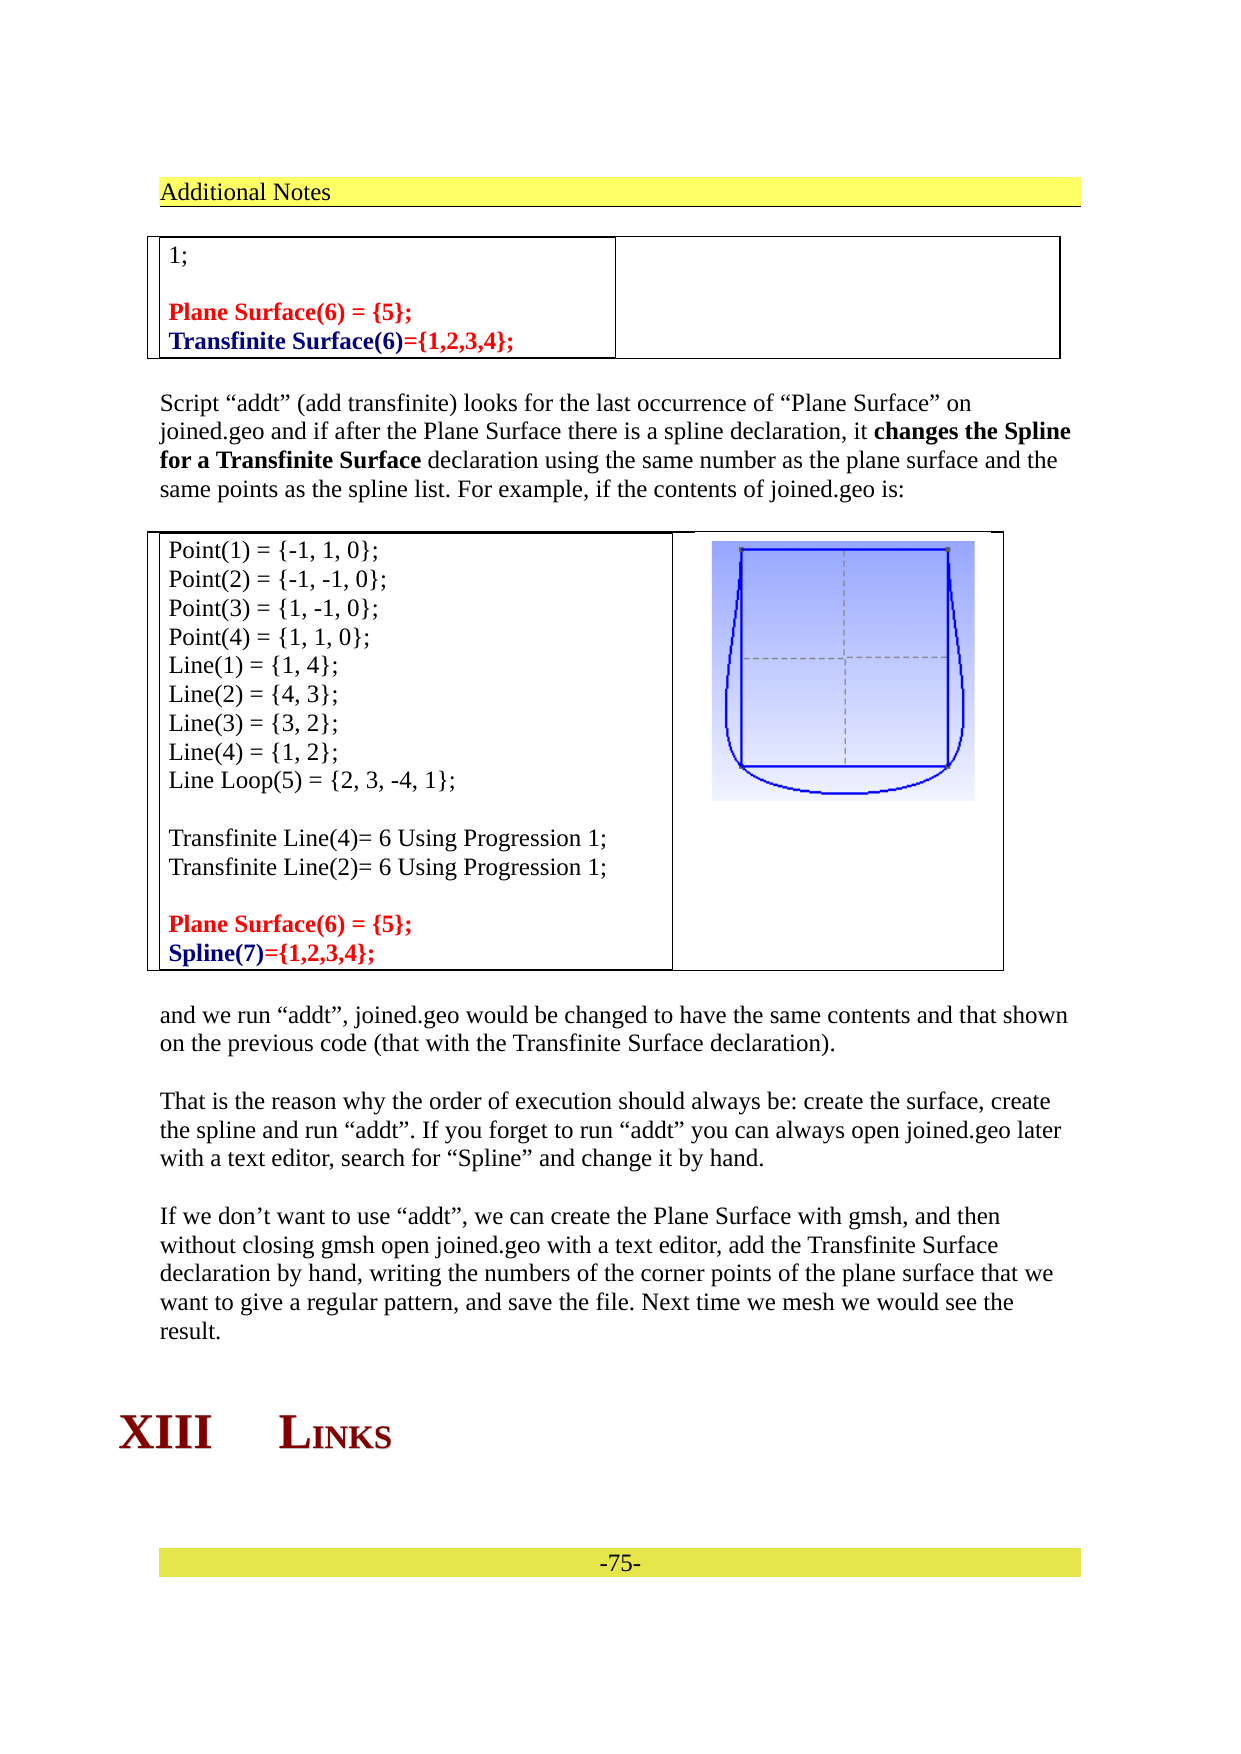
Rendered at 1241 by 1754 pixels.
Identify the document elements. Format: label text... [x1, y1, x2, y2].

table_header 1; Plane Surface(6) = {5}; Transfinite Surface(6)={1,2,3,4}; [160, 238, 615, 357]
table_header Point(1) = {-1, 1, 0}; Point(2) = {-1, -1, 0}; Point(3) = {1, -1, 0}; Point(4) = {1, 1, 0}; Line(1) = {1, 4}; Line(2) = {4, 3}; Line(3) = {3, 2}; Line(4) = {1, 2}; Line Loop(5) = {2, 3, -4, 1}; Transfinite Line(4)= 6 Using Progression 1; Transfinite Line(2)= 6 Using Progression 1; Plane Surface(6) = {5}; Spline(7)={1,2,3,4}; [160, 534, 672, 969]
text Script “addt” (add transfinite) looks for the last occurrence of “Plane Surface” on joined.geo and if after the Plane Surface there is a spline declaration, it changes the Spline for a Transfinite Surface declaration using the same number as the plane surface and the same points as the spline list. For example, if the contents of joined.geo is: [159, 388, 1081, 503]
subtitle Links [118, 1402, 1081, 1460]
text That is the reason why the order of execution should always be: create the surface, create the spline and run “addt”. If you forget to run “addt” you can always open joined.geo later with a text editor, search for “Spline” and change it by hand. [159, 1086, 1081, 1172]
table_header [684, 533, 1003, 970]
picture [711, 541, 975, 801]
text If we don’t want to use “addt”, we can create the Plane Surface with gmsh, and then without closing gmsh open joined.geo with a text editor, add the Transfinite Surface declaration by hand, writing the numbers of the corner points of the plane surface that we want to give a regular pattern, and save the file. Next time we mesh we would see the result. [159, 1201, 1081, 1345]
text and we run “addt”, joined.geo would be changed to have the same contents and that shown on the previous code (that with the Transfinite Surface declaration). [159, 1000, 1081, 1057]
table_header [628, 237, 1059, 358]
